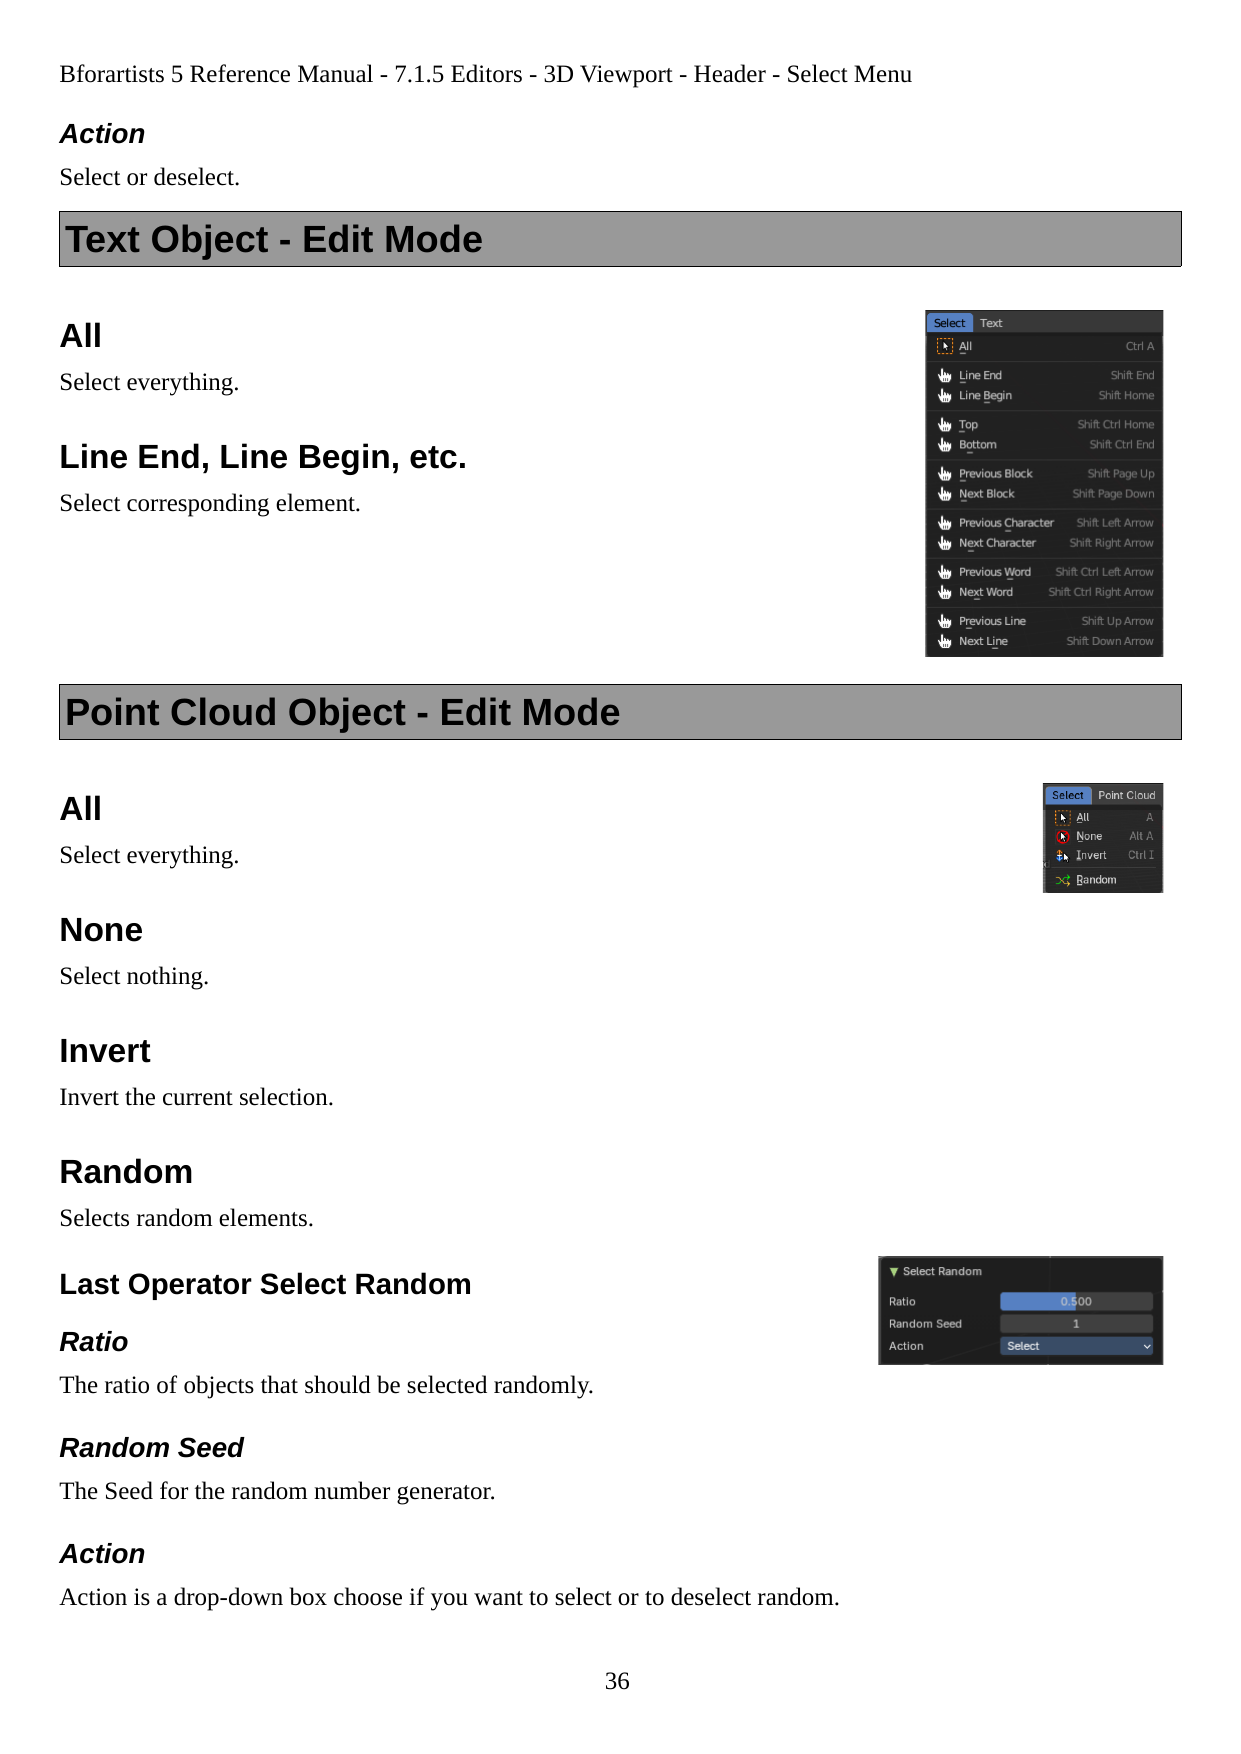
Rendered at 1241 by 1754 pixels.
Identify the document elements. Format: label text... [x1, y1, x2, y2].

text Invert the current selection. [59, 1082, 1181, 1111]
text [1164, 367, 1181, 396]
text Select nothing. [59, 961, 1181, 990]
subtitle Random [59, 1152, 1181, 1191]
picture [878, 1256, 1164, 1365]
subtitle Action [59, 117, 1181, 149]
subtitle [1164, 437, 1181, 475]
text The Seed for the random number generator. [59, 1476, 1181, 1505]
text Select or deselect. [59, 162, 1181, 190]
subtitle Ratio [59, 1326, 878, 1357]
table_header Text Object - Edit Mode [60, 212, 1181, 266]
subtitle [1164, 1326, 1181, 1357]
text Selects random elements. [59, 1203, 1181, 1232]
text Select corresponding element. [59, 488, 925, 517]
subtitle Last Operator Select Random [59, 1267, 878, 1301]
subtitle Action [59, 1537, 1181, 1569]
text [1164, 840, 1181, 869]
subtitle [1164, 316, 1181, 354]
subtitle Random Seed [59, 1432, 1181, 1463]
subtitle None [59, 910, 1181, 949]
text Action is a drop-down box choose if you want to select or to deselect random. [59, 1582, 1181, 1611]
picture [925, 310, 1164, 657]
text Select everything. [59, 367, 925, 396]
subtitle Invert [59, 1031, 1181, 1070]
subtitle All [59, 789, 1042, 828]
table_header Point Cloud Object - Edit Mode [60, 685, 1181, 739]
subtitle Line End, Line Begin, etc. [59, 437, 925, 475]
subtitle All [59, 316, 925, 354]
subtitle [1164, 789, 1181, 828]
text Select everything. [59, 840, 1042, 869]
subtitle [1164, 1267, 1181, 1301]
picture [1042, 783, 1164, 893]
text The ratio of objects that should be selected randomly. [59, 1370, 1181, 1399]
